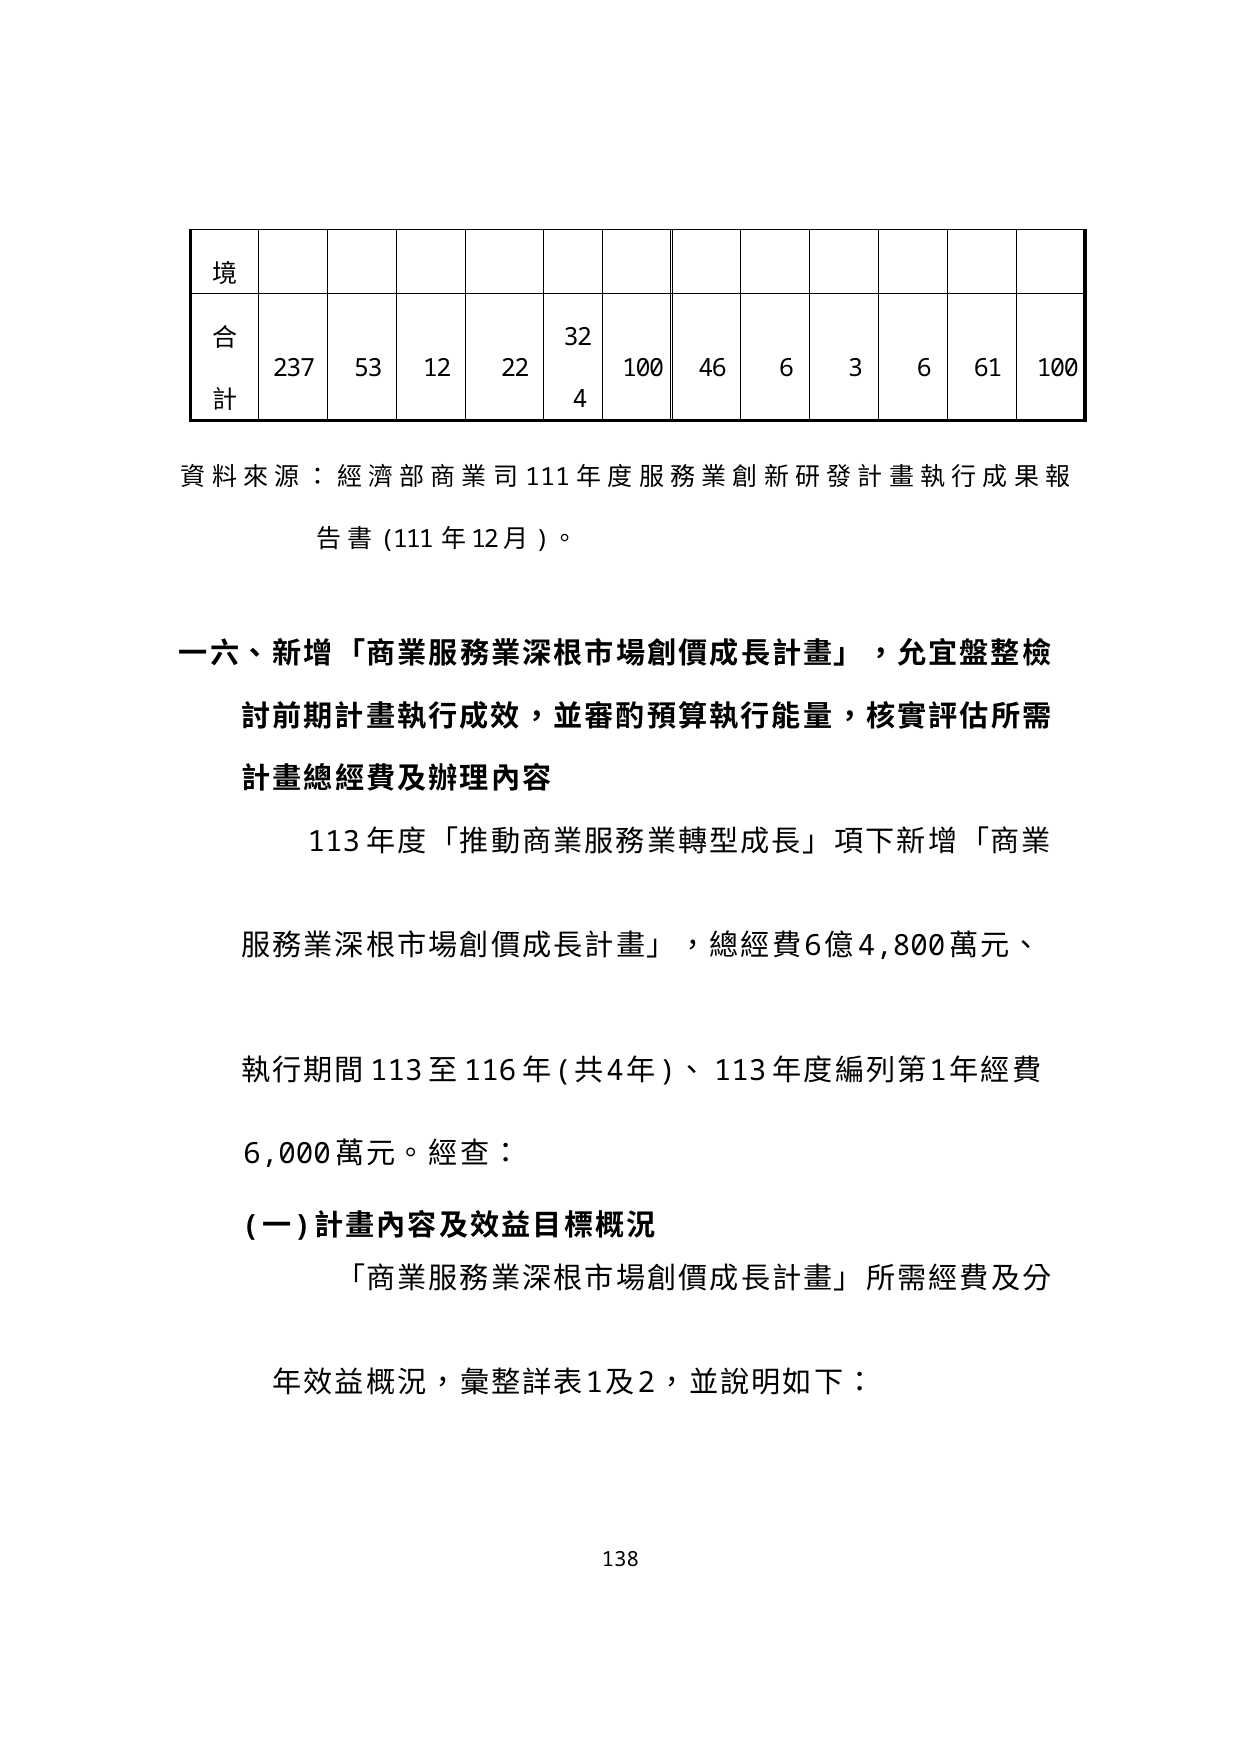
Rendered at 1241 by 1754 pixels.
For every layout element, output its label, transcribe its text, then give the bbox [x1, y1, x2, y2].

table_cell [1017, 230, 1083, 293]
table_cell 324 [544, 294, 602, 419]
table_cell 6 [879, 294, 947, 419]
table_cell 12 [397, 294, 465, 419]
table_cell [948, 230, 1016, 293]
table_cell 6 [741, 294, 809, 419]
table_cell 46 [673, 294, 740, 419]
table_cell 3 [810, 294, 878, 419]
table_cell [673, 230, 740, 293]
table_cell [397, 230, 465, 293]
text 113年度「推動商業服務業轉型成長」項下新增「商業服務業深根市場創價成長計畫」，總經費6億4,800萬元、執行期間113至116年(共4年)、113年度編列第1年經費6,000萬元。經查： [236, 797, 1063, 1172]
table_cell 53 [328, 294, 396, 419]
table_cell 61 [948, 294, 1016, 419]
text 一六、新增「商業服務業深根市場創價成長計畫」，允宜盤整檢討前期計畫執行成效，並審酌預算執行能量，核實評估所需計畫總經費及辦理內容 [177, 609, 1063, 797]
table_cell [466, 230, 543, 293]
text 資料來源：經濟部商業司111年度服務業創新研發計畫執行成果報告書(111年12月)。 [177, 422, 1078, 547]
table_cell 237 [259, 294, 327, 419]
table_cell [741, 230, 809, 293]
table_cell 100 [1017, 294, 1083, 419]
table_cell 22 [466, 294, 543, 419]
table_cell [259, 230, 327, 293]
table_cell [879, 230, 947, 293]
table_cell [544, 230, 602, 293]
table_cell [603, 230, 670, 293]
table_cell 100 [603, 294, 670, 419]
table_cell [328, 230, 396, 293]
text 「商業服務業深根市場創價成長計畫」所需經費及分年效益概況，彙整詳表1及2，並說明如下： [266, 1234, 1063, 1422]
table_cell [810, 230, 878, 293]
text (一)計畫內容及效益目標概況 [236, 1172, 1063, 1234]
table_cell 合計 [192, 294, 258, 419]
table_cell 境 [192, 230, 258, 293]
